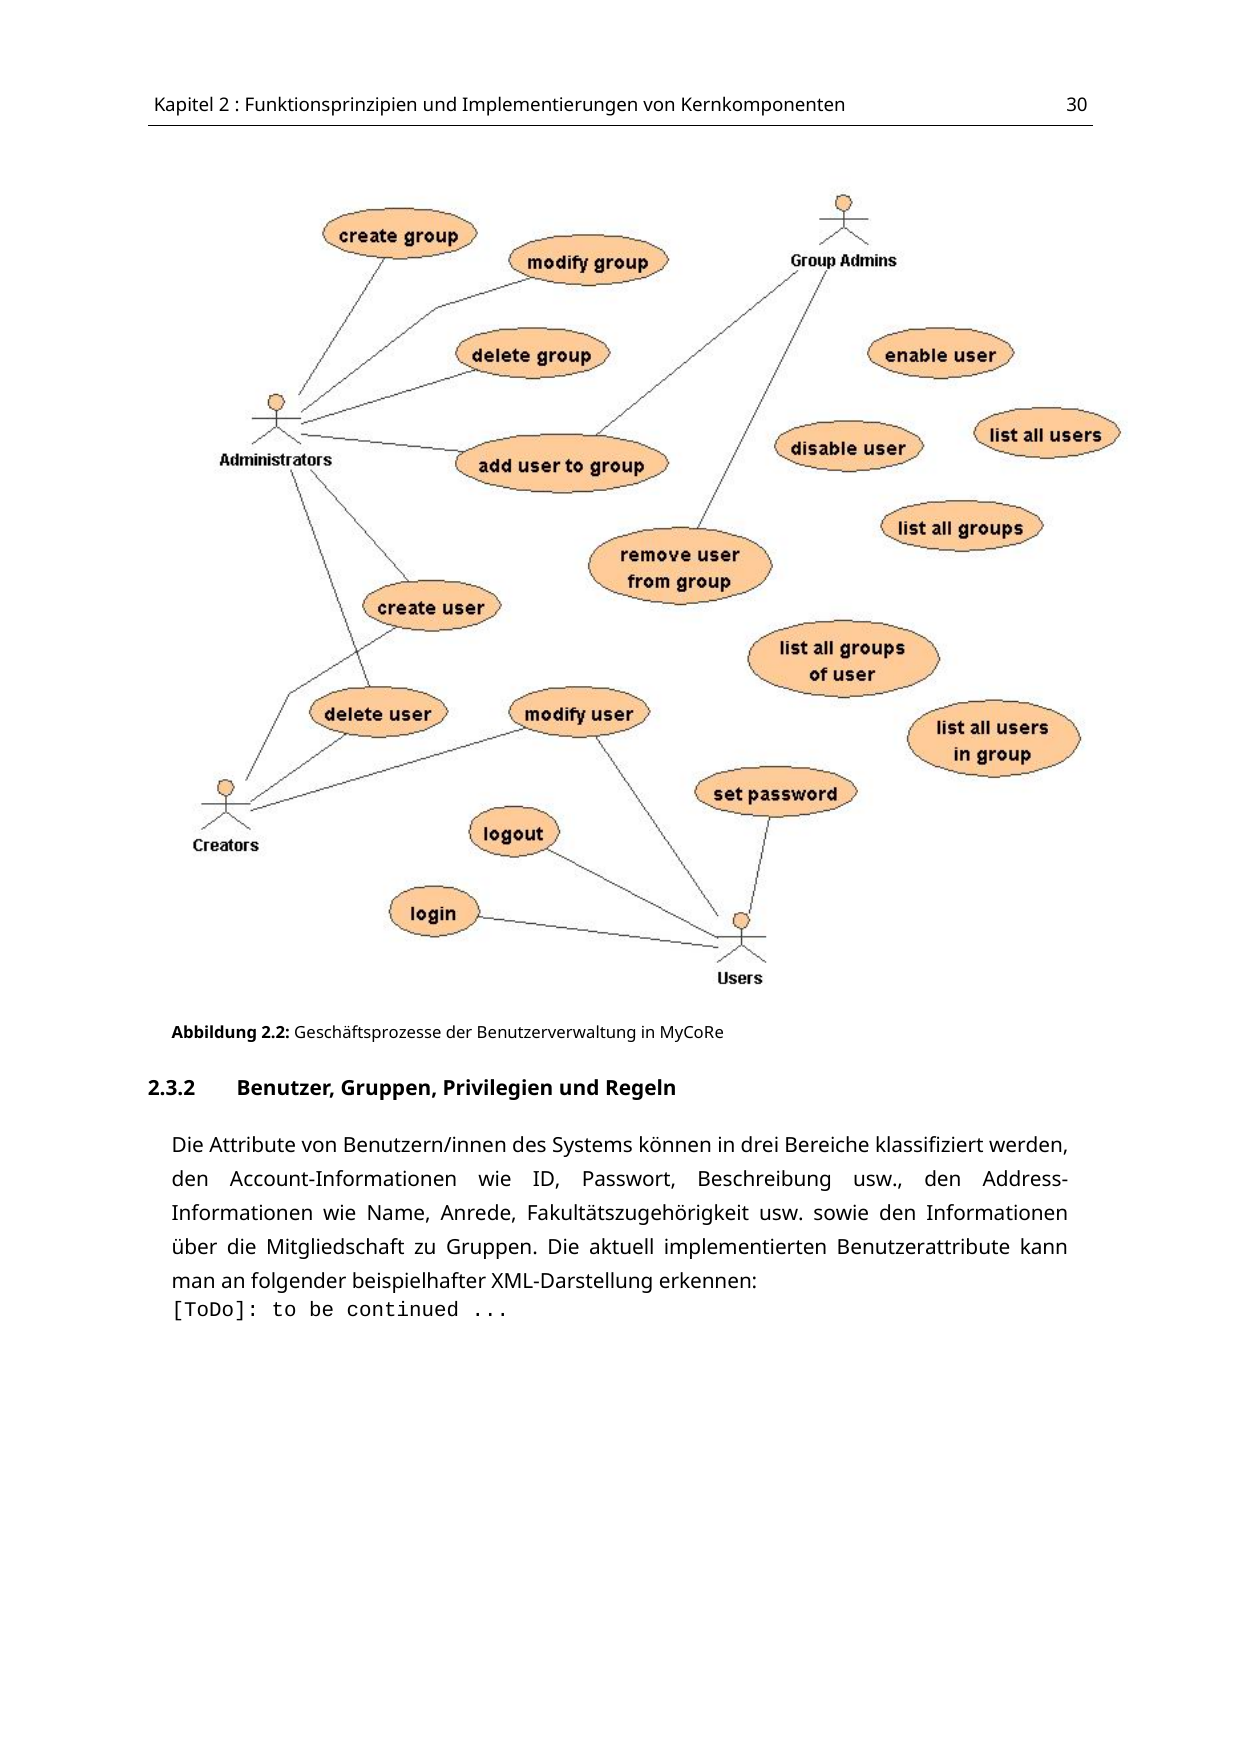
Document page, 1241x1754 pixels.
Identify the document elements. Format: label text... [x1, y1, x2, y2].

subtitle Benutzer, Gruppen, Privilegien und Regeln [148, 1044, 1092, 1101]
text [148, 148, 1152, 1044]
text Abbildung 2.2: Geschäftsprozesse der Benutzerverwaltung in MyCoRe [171, 1016, 1128, 1044]
text Die Attribute von Benutzern/innen des Systems können in drei Bereiche klassifiziert werden, den Account-Informationen wie ID, Passwort, Beschreibung usw., den Address-Informationen wie Name, Anrede, Fakultätszugehörigkeit usw. sowie den Informationen über die Mitgliedschaft zu Gruppen. Die aktuell implementierten Benutzerattribute kann man an folgender beispielhafter XML-Darstellung erkennen: [ToDo]: to be continued ... [171, 1130, 1069, 1322]
picture [171, 176, 1149, 1016]
